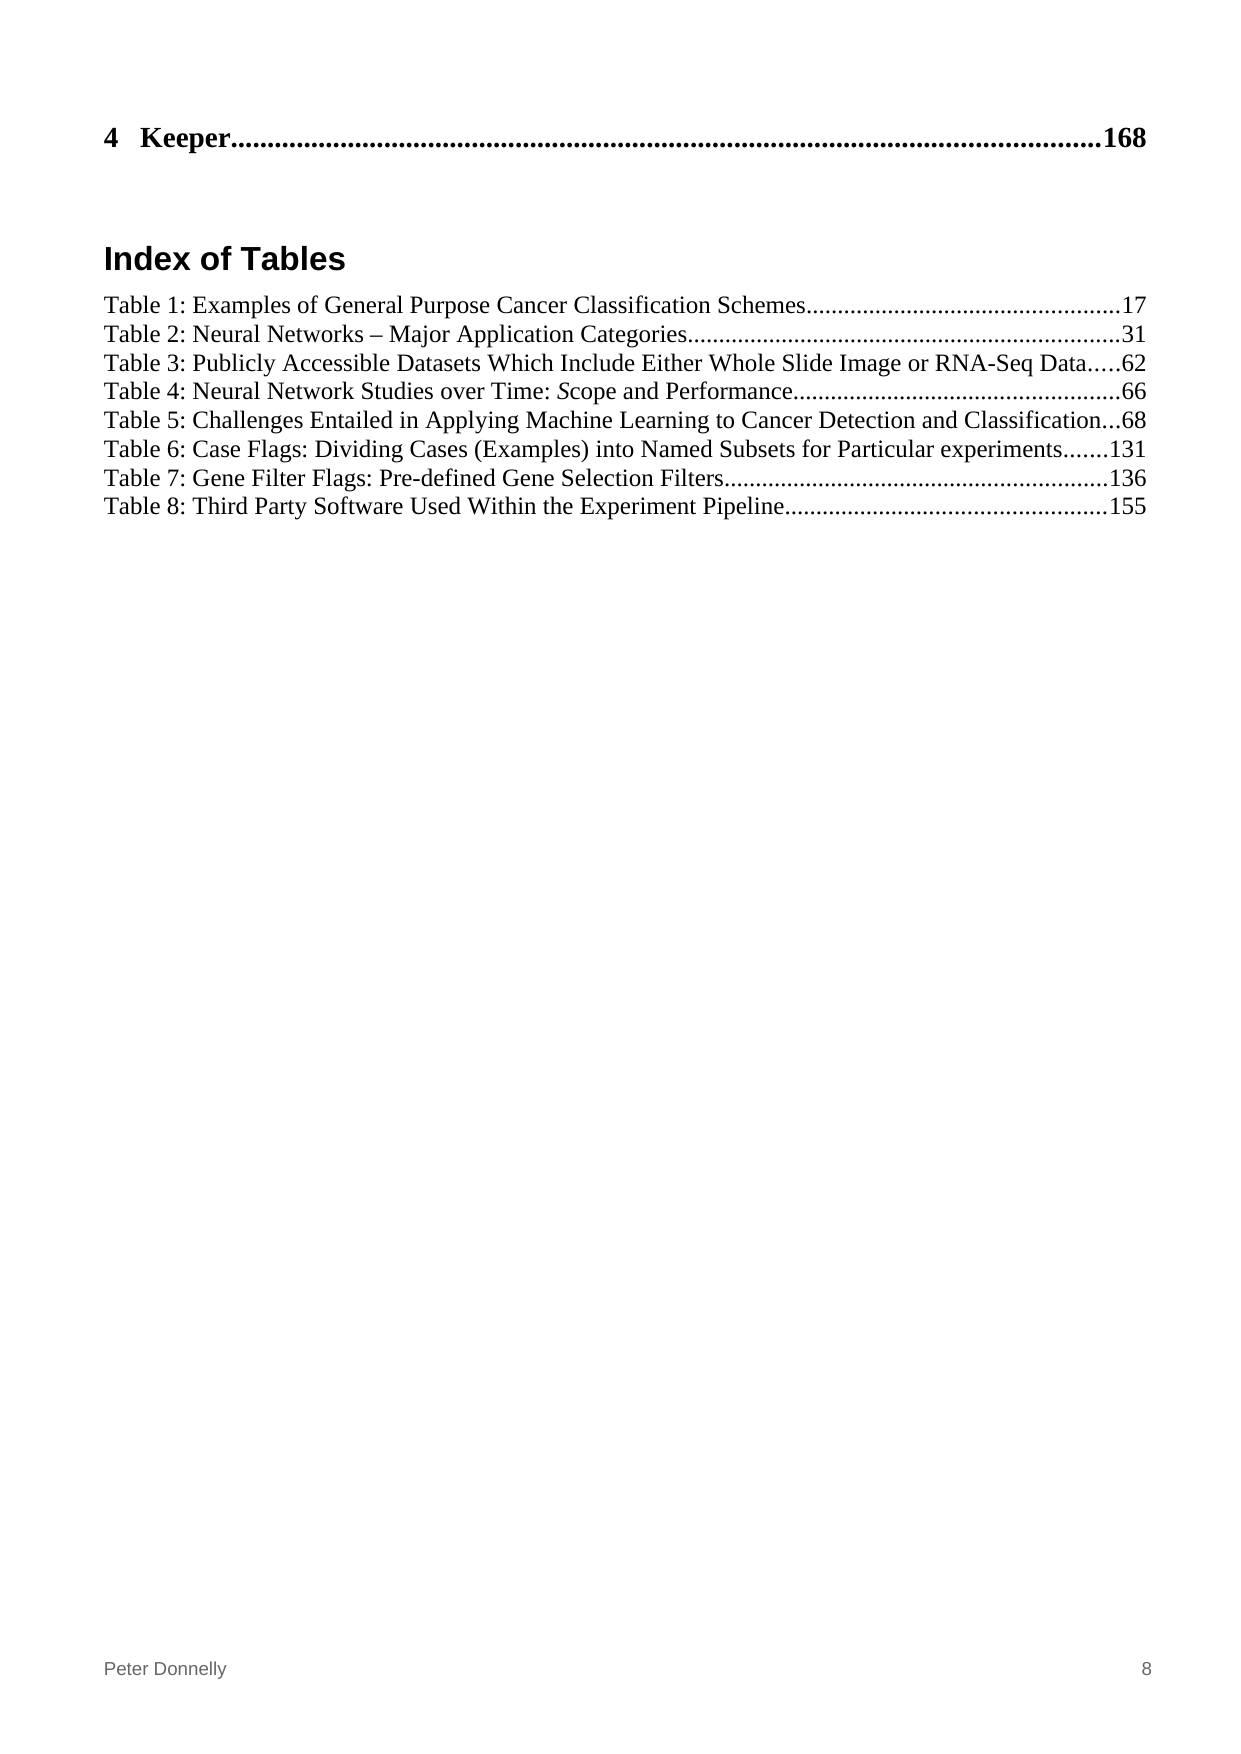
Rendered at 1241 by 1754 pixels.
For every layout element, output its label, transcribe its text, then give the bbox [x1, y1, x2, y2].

text Table 2: Neural Networks – Major Application Categories 31 [103, 319, 1146, 348]
text Table 3: Publicly Accessible Datasets Which Include Either Whole Slide Image or RNA-Seq Data 62 [103, 348, 1146, 376]
text Table 8: Third Party Software Used Within the Experiment Pipeline 155 [103, 491, 1146, 520]
text Table 5: Challenges Entailed in Applying Machine Learning to Cancer Detection and Classification 68 [103, 405, 1146, 434]
subtitle Index of Tables [103, 239, 1146, 278]
text Table 1: Examples of General Purpose Cancer Classification Schemes 17 [103, 290, 1146, 319]
text Table 6: Case Flags: Dividing Cases (Examples) into Named Subsets for Particular experiments 131 [103, 434, 1146, 463]
text 4 Keeper 168 [103, 120, 1146, 153]
text Table 4: Neural Network Studies over Time: Scope and Performance 66 [103, 376, 1146, 405]
text Table 7: Gene Filter Flags: Pre-defined Gene Selection Filters 136 [103, 463, 1146, 491]
